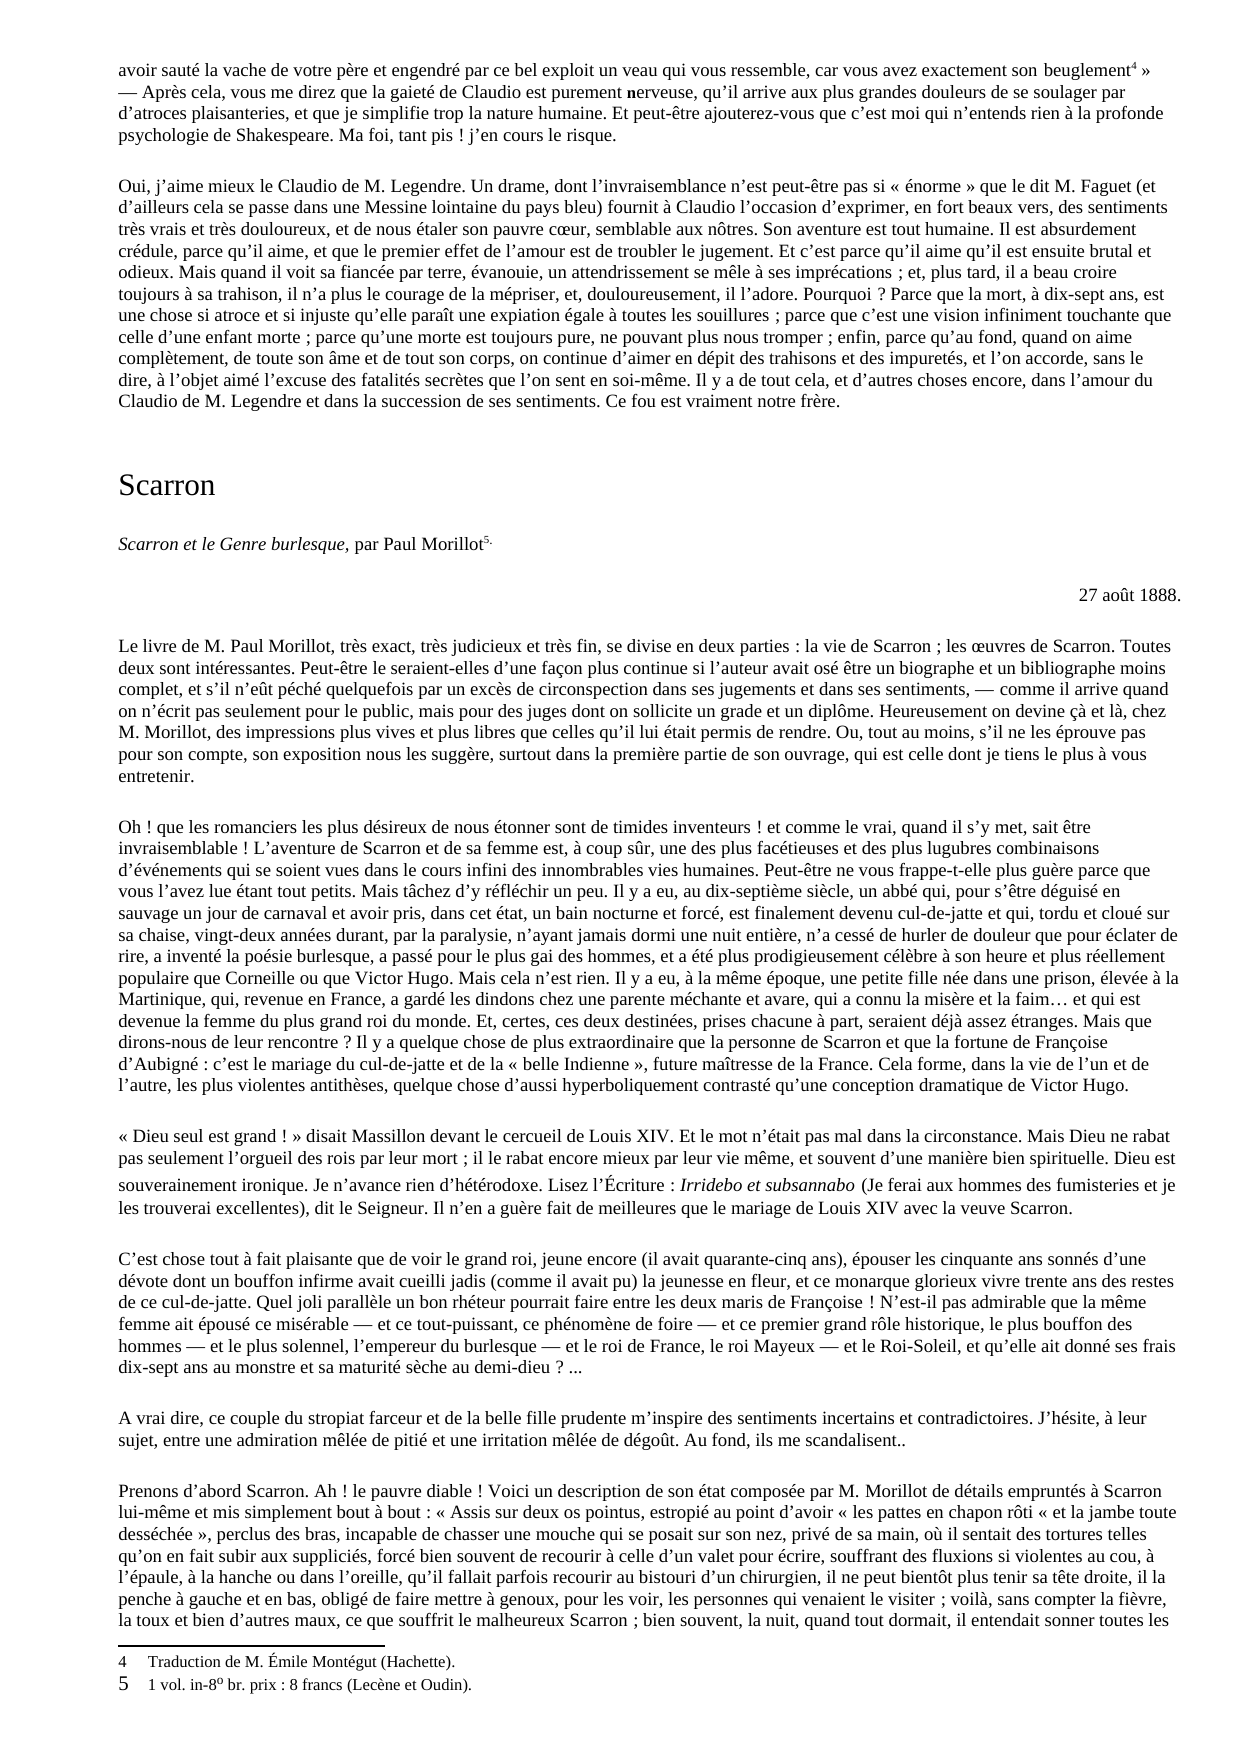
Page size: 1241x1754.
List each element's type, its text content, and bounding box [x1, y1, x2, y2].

text Le livre de M. Paul Morillot, très exact, très judicieux et très fin, se divise en deux parties : la vie de Scarron ; les œuvres de Scarron. Toutes deux sont intéressantes. Peut-être le seraient-elles d’une façon plus continue si l’auteur avait osé être un biographe et un bibliographe moins complet, et s’il n’eût péché quelquefois par un excès de circonspection dans ses jugements et dans ses sentiments, — comme il arrive quand on n’écrit pas seulement pour le public, mais pour des juges dont on sollicite un grade et un diplôme. Heureusement on devine çà et là, chez M. Morillot, des impressions plus vives et plus libres que celles qu’il lui était permis de rendre. Ou, tout au moins, s’il ne les éprouve pas pour son compte, son exposition nous les suggère, surtout dans la première partie de son ouvrage, qui est celle dont je tiens le plus à vous entretenir. [118, 635, 1181, 786]
text Oui, j’aime mieux le Claudio de M. Legendre. Un drame, dont l’invraisemblance n’est peut-être pas si « énorme » que le dit M. Faguet (et d’ailleurs cela se passe dans une Messine lointaine du pays bleu) fournit à Claudio l’occasion d’exprimer, en fort beaux vers, des sentiments très vrais et très douloureux, et de nous étaler son pauvre cœur, semblable aux nôtres. Son aventure est tout humaine. Il est absurdement crédule, parce qu’il aime, et que le premier effet de l’amour est de troubler le jugement. Et c’est parce qu’il aime qu’il est ensuite brutal et odieux. Mais quand il voit sa fiancée par terre, évanouie, un attendrissement se mêle à ses imprécations ; et, plus tard, il a beau croire toujours à sa trahison, il n’a plus le courage de la mépriser, et, douloureusement, il l’adore. Pourquoi ? Parce que la mort, à dix-sept ans, est une chose si atroce et si injuste qu’elle paraît une expiation égale à toutes les souillures ; parce que c’est une vision infiniment touchante que celle d’une enfant morte ; parce qu’une morte est toujours pure, ne pouvant plus nous tromper ; enfin, parce qu’au fond, quand on aime complètement, de toute son âme et de tout son corps, on continue d’aimer en dépit des trahisons et des impuretés, et l’on accorde, sans le dire, à l’objet aimé l’excuse des fatalités secrètes que l’on sent en soi-même. Il y a de tout cela, et d’autres choses encore, dans l’amour du Claudio de M. Legendre et dans la succession de ses sentiments. Ce fou est vraiment notre frère. [118, 175, 1181, 412]
text 1 vol. in-8o br. prix : 8 francs (Lecène et Oudin). [118, 1671, 1181, 1695]
subtitle SCARRON [118, 466, 1181, 502]
text avoir sauté la vache de votre père et engendré par ce bel exploit un veau qui vous ressemble, car vous avez exactement son beuglement » — Après cela, vous me direz que la gaieté de Claudio est purement nerveuse, qu’il arrive aux plus grandes douleurs de se soulager par d’atroces plaisanteries, et que je simplifie trop la nature humaine. Et peut-être ajouterez-vous que c’est moi qui n’entends rien à la profonde psychologie de Shakespeare. Ma foi, tant pis ! j’en cours le risque. [118, 59, 1181, 145]
text Oh ! que les romanciers les plus désireux de nous étonner sont de timides inventeurs ! et comme le vrai, quand il s’y met, sait être invraisemblable ! L’aventure de Scarron et de sa femme est, à coup sûr, une des plus facétieuses et des plus lugubres combinaisons d’événements qui se soient vues dans le cours infini des innombrables vies humaines. Peut-être ne vous frappe-t-elle plus guère parce que vous l’avez lue étant tout petits. Mais tâchez d’y réfléchir un peu. Il y a eu, au dix-septième siècle, un abbé qui, pour s’être déguisé en sauvage un jour de carnaval et avoir pris, dans cet état, un bain nocturne et forcé, est finalement devenu cul-de-jatte et qui, tordu et cloué sur sa chaise, vingt-deux années durant, par la paralysie, n’ayant jamais dormi une nuit entière, n’a cessé de hurler de douleur que pour éclater de rire, a inventé la poésie burlesque, a passé pour le plus gai des hommes, et a été plus prodigieusement célèbre à son heure et plus réellement populaire que Corneille ou que Victor Hugo. Mais cela n’est rien. Il y a eu, à la même époque, une petite fille née dans une prison, élevée à la Martinique, qui, revenue en France, a gardé les dindons chez une parente méchante et avare, qui a connu la misère et la faim… et qui est devenue la femme du plus grand roi du monde. Et, certes, ces deux destinées, prises chacune à part, seraient déjà assez étranges. Mais que dirons-nous de leur rencontre ? Il y a quelque chose de plus extraordinaire que la personne de Scarron et que la fortune de Françoise d’Aubigné : c’est le mariage du cul-de-jatte et de la « belle Indienne », future maîtresse de la France. Cela forme, dans la vie de l’un et de l’autre, les plus violentes antithèses, quelque chose d’aussi hyperboliquement contrasté qu’une conception dramatique de Victor Hugo. [118, 816, 1181, 1096]
text Scarron et le Genre burlesque, par Paul Morillot. [118, 532, 1181, 555]
text Traduction de M. Émile Montégut (Hachette). [118, 1652, 1181, 1671]
text « Dieu seul est grand ! » disait Massillon devant le cercueil de Louis XIV. Et le mot n’était pas mal dans la circonstance. Mais Dieu ne rabat pas seulement l’orgueil des rois par leur mort ; il le rabat encore mieux par leur vie même, et souvent d’une manière bien spirituelle. Dieu est souverainement ironique. Je n’avance rien d’hétérodoxe. Lisez l’Écriture : Irridebo et subsannabo (Je ferai aux hommes des fumisteries et je les trouverai excellentes), dit le Seigneur. Il n’en a guère fait de meilleures que le mariage de Louis XIV avec la veuve Scarron. [118, 1125, 1181, 1219]
text C’est chose tout à fait plaisante que de voir le grand roi, jeune encore (il avait quarante-cinq ans), épouser les cinquante ans sonnés d’une dévote dont un bouffon infirme avait cueilli jadis (comme il avait pu) la jeunesse en fleur, et ce monarque glorieux vivre trente ans des restes de ce cul-de-jatte. Quel joli parallèle un bon rhéteur pourrait faire entre les deux maris de Françoise ! N’est-il pas admirable que la même femme ait épousé ce misérable — et ce tout-puissant, ce phénomène de foire — et ce premier grand rôle historique, le plus bouffon des hommes — et le plus solennel, l’empereur du burlesque — et le roi de France, le roi Mayeux — et le Roi-Soleil, et qu’elle ait donné ses frais dix-sept ans au monstre et sa maturité sèche au demi-dieu ? ... [118, 1248, 1181, 1378]
text Prenons d’abord Scarron. Ah ! le pauvre diable ! Voici un description de son état composée par M. Morillot de détails empruntés à Scarron lui-même et mis simplement bout à bout : « Assis sur deux os pointus, estropié au point d’avoir « les pattes en chapon rôti « et la jambe toute desséchée », perclus des bras, incapable de chasser une mouche qui se posait sur son nez, privé de sa main, où il sentait des tortures telles qu’on en fait subir aux suppliciés, forcé bien souvent de recourir à celle d’un valet pour écrire, souffrant des fluxions si violentes au cou, à l’épaule, à la hanche ou dans l’oreille, qu’il fallait parfois recourir au bistouri d’un chirurgien, il ne peut bientôt plus tenir sa tête droite, il la penche à gauche et en bas, obligé de faire mettre à genoux, pour les voir, les personnes qui venaient le visiter ; voilà, sans compter la fièvre, la toux et bien d’autres maux, ce que souffrit le malheureux Scarron ; bien souvent, la nuit, quand tout dormait, il entendait sonner toutes les [118, 1480, 1181, 1631]
text A vrai dire, ce couple du stropiat farceur et de la belle fille prudente m’inspire des sentiments incertains et contradictoires. J’hésite, à leur sujet, entre une admiration mêlée de pitié et une irritation mêlée de dégoût. Au fond, ils me scandalisent.. [118, 1407, 1181, 1450]
text 27 août 1888. [118, 584, 1181, 606]
